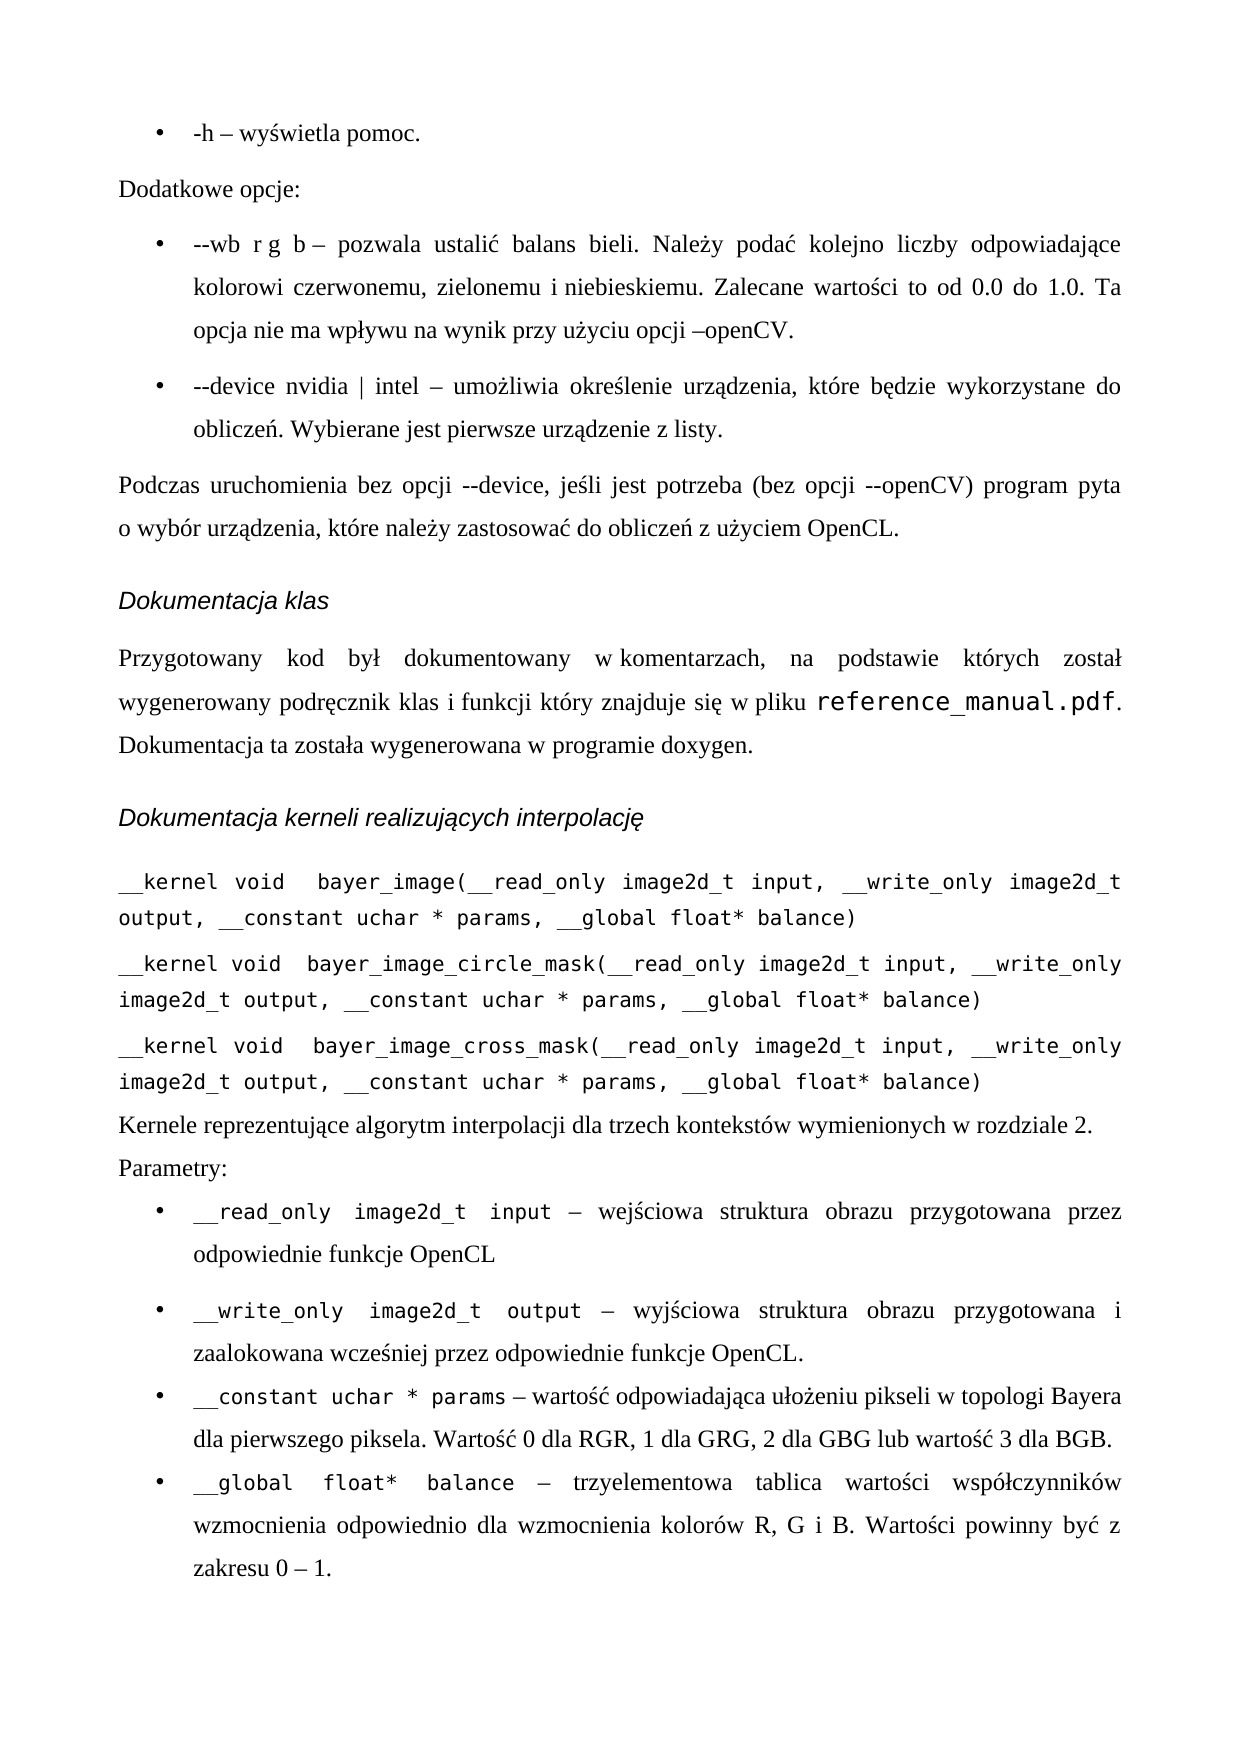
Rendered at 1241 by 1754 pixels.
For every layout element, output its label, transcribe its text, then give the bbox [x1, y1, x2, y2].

text Parametry: [118, 1153, 1122, 1182]
text Dodatkowe opcje: [118, 174, 1122, 202]
list __read_only image2d_t input – wejściowa struktura obrazu przygotowana przez odpowiednie funkcje OpenCL [156, 1196, 1122, 1268]
text Przygotowany kod był dokumentowany w komentarzach, na podstawie których został wygenerowany podręcznik klas i funkcji który znajduje się w pliku reference_manual.pdf. Dokumentacja ta została wygenerowana w programie doxygen. [118, 643, 1122, 759]
text __kernel void bayer_image(__read_only image2d_t input, __write_only image2d_t output, __constant uchar * params, __global float* balance) [118, 870, 1122, 930]
text __kernel void bayer_image_circle_mask(__read_only image2d_t input, __write_only image2d_t output, __constant uchar * params, __global float* balance) [118, 952, 1122, 1012]
list -h – wyświetla pomoc. [156, 118, 1122, 147]
subtitle Dokumentacja klas [118, 586, 1122, 614]
list --device nvidia | intel – umożliwia określenie urządzenia, które będzie wykorzystane do obliczeń. Wybierane jest pierwsze urządzenie z listy. [156, 371, 1122, 443]
text Kernele reprezentujące algorytm interpolacji dla trzech kontekstów wymienionych w rozdziale 2. [118, 1110, 1122, 1138]
subtitle Dokumentacja kerneli realizujących interpolację [118, 803, 1122, 832]
list __global float* balance – trzyelementowa tablica wartości współczynników wzmocnienia odpowiednio dla wzmocnienia kolorów R, G i B. Wartości powinny być z zakresu 0 – 1. [156, 1467, 1122, 1582]
list __write_only image2d_t output – wyjściowa struktura obrazu przygotowana i zaalokowana wcześniej przez odpowiednie funkcje OpenCL. [156, 1295, 1122, 1367]
text __kernel void bayer_image_cross_mask(__read_only image2d_t input, __write_only image2d_t output, __constant uchar * params, __global float* balance) [118, 1034, 1122, 1094]
list --wb r g b – pozwala ustalić balans bieli. Należy podać kolejno liczby odpowiadające kolorowi czerwonemu, zielonemu i niebieskiemu. Zalecane wartości to od 0.0 do 1.0. Ta opcja nie ma wpływu na wynik przy użyciu opcji –openCV. [156, 229, 1122, 344]
list __constant uchar * params – wartość odpowiadająca ułożeniu pikseli w topologi Bayera dla pierwszego piksela. Wartość 0 dla RGR, 1 dla GRG, 2 dla GBG lub wartość 3 dla BGB. [156, 1381, 1122, 1453]
text Podczas uruchomienia bez opcji --device, jeśli jest potrzeba (bez opcji --openCV) program pyta o wybór urządzenia, które należy zastosować do obliczeń z użyciem OpenCL. [118, 470, 1122, 542]
